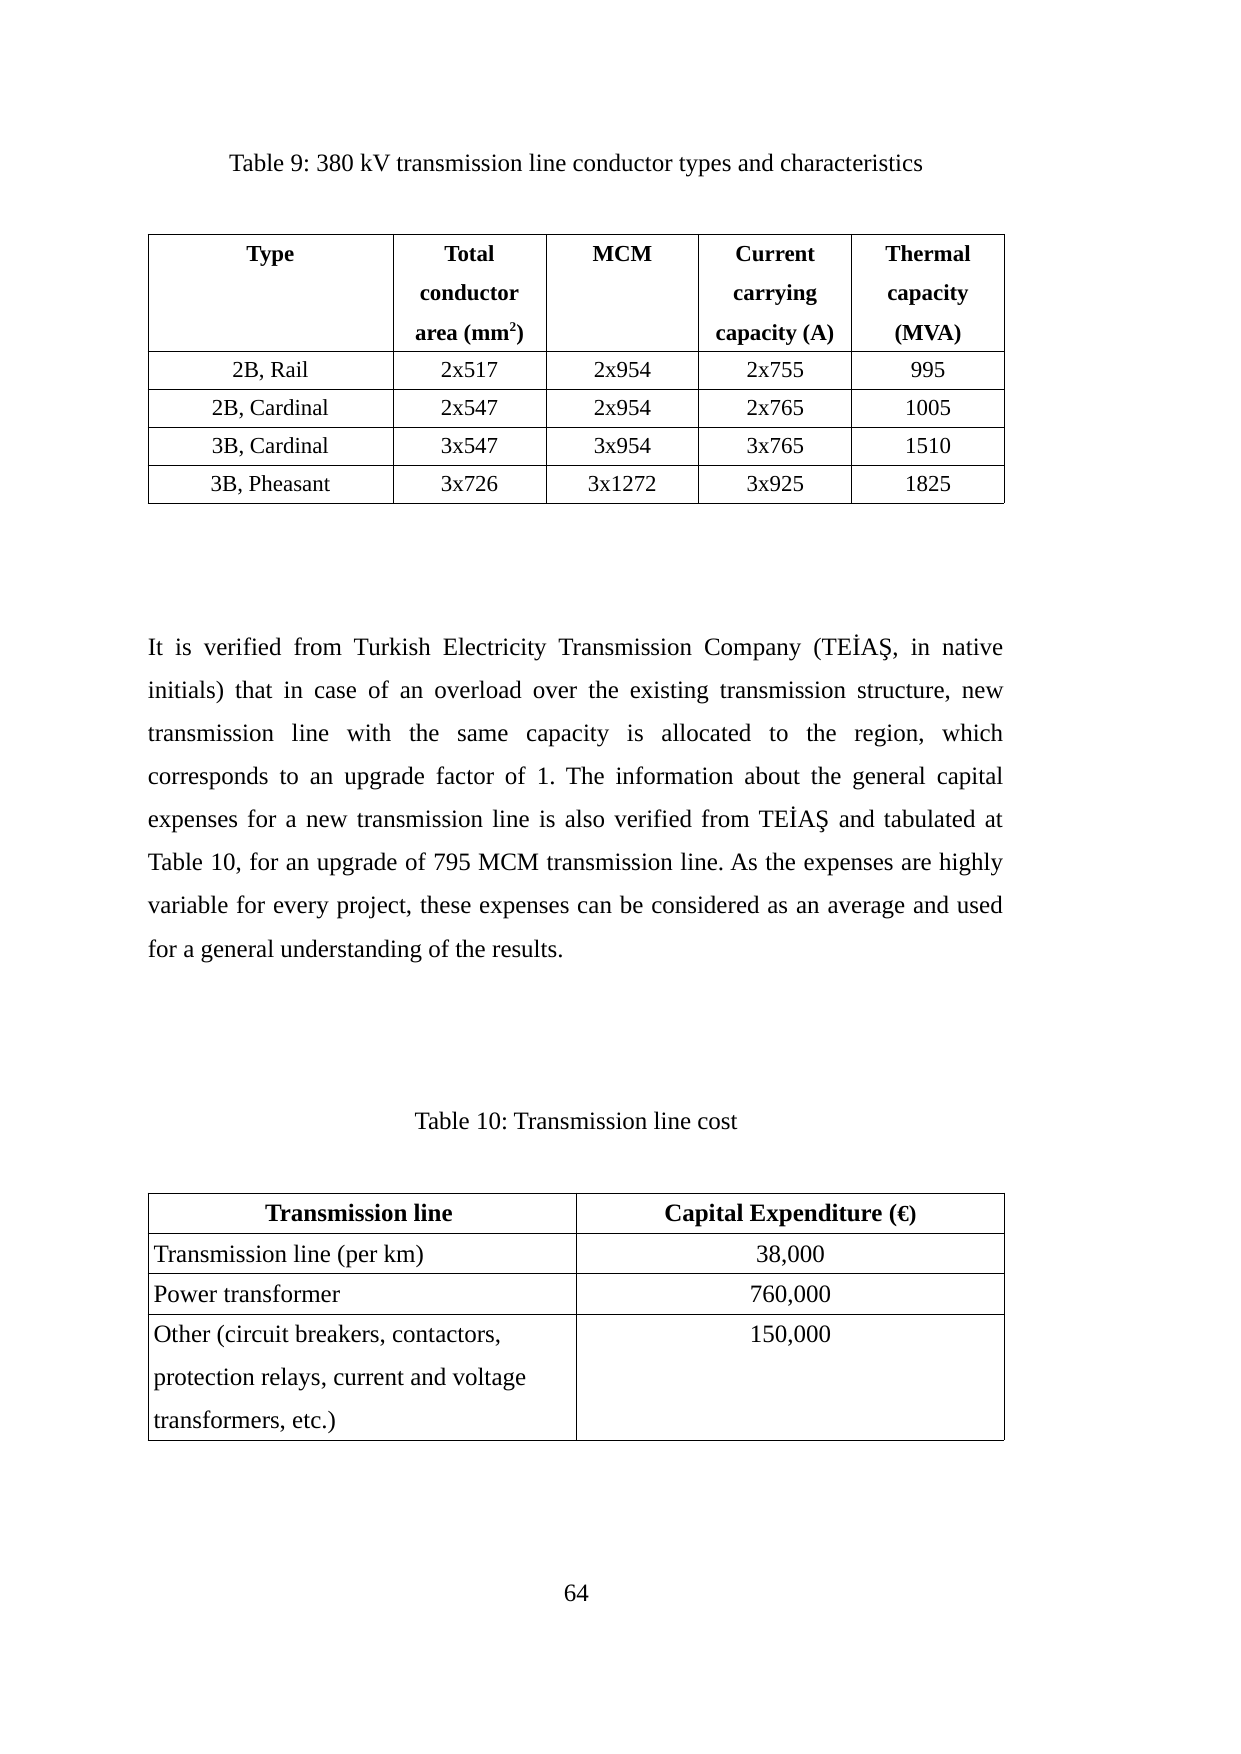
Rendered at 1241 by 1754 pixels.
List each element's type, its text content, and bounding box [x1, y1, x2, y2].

table_cell 2x517 [394, 352, 546, 389]
table_cell 3x726 [394, 466, 546, 502]
text It is verified from Turkish Electricity Transmission Company (TEİAŞ, in native initials) that in case of an overload over the existing transmission structure, new transmission line with the same capacity is allocated to the region, which corresponds to an upgrade factor of 1. The information about the general capital expenses for a new transmission line is also verified from TEİAŞ and tabulated at Table 10, for an upgrade of 795 MCM transmission line. As the expenses are highly variable for every project, these expenses can be considered as an average and used for a general understanding of the results. [148, 632, 1004, 962]
table_cell 2B, Rail [149, 352, 393, 389]
table_header Type [149, 235, 393, 351]
table_header Thermal capacity (MVA) [852, 235, 1004, 351]
table_cell 3x954 [547, 428, 698, 464]
table_cell 3x1272 [547, 466, 698, 502]
table_cell 3x547 [394, 428, 546, 464]
table_header Capital Expenditure (€) [577, 1194, 1004, 1233]
table_cell 2x954 [547, 390, 698, 427]
text Table 9: 380 kV transmission line conductor types and characteristics [148, 148, 1004, 176]
table_cell 3B, Cardinal [149, 428, 393, 464]
table_cell Power transformer [149, 1274, 576, 1313]
table_cell 150,000 [577, 1315, 1004, 1440]
table_cell 1510 [852, 428, 1004, 464]
table_cell 2x765 [699, 390, 851, 427]
table_cell 995 [852, 352, 1004, 389]
table_cell 1005 [852, 390, 1004, 427]
table_header MCM [547, 235, 698, 351]
table_cell 1825 [852, 466, 1004, 502]
table_cell 2x547 [394, 390, 546, 427]
table_cell 2B, Cardinal [149, 390, 393, 427]
table_header Current carrying capacity (A) [699, 235, 851, 351]
table_cell 2x954 [547, 352, 698, 389]
text Table 10: Transmission line cost [148, 1106, 1004, 1135]
table_cell Transmission line (per km) [149, 1234, 576, 1273]
table_cell 760,000 [577, 1274, 1004, 1313]
table_cell 3x765 [699, 428, 851, 464]
table_cell 3B, Pheasant [149, 466, 393, 502]
table_cell Other (circuit breakers, contactors, protection relays, current and voltage transformers, etc.) [149, 1315, 576, 1440]
table_cell 3x925 [699, 466, 851, 502]
table_header Total conductor area (mm2) [394, 235, 546, 351]
table_cell 2x755 [699, 352, 851, 389]
table_cell 38,000 [577, 1234, 1004, 1273]
table_header Transmission line [149, 1194, 576, 1233]
